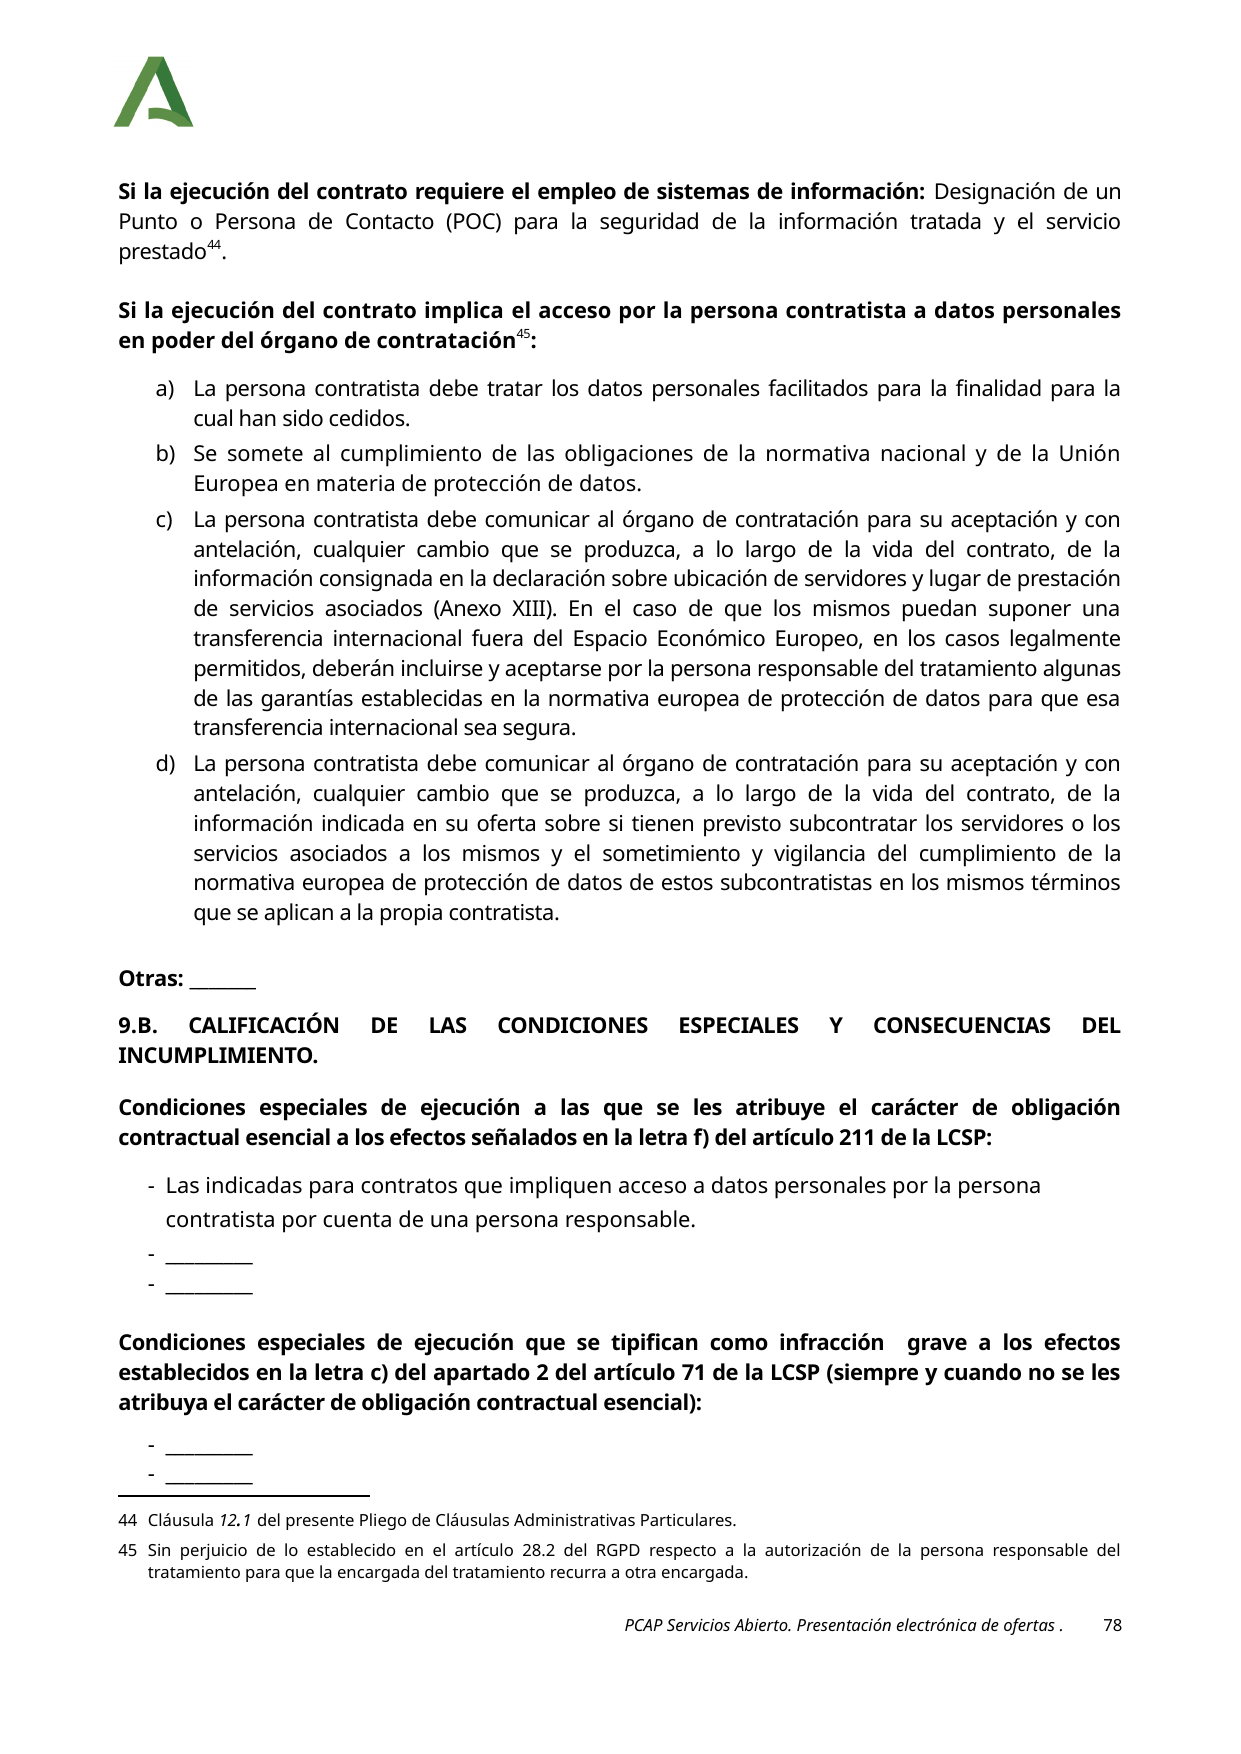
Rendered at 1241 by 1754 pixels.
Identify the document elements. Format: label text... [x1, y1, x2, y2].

list La persona contratista debe comunicar al órgano de contratación para su aceptación y con antelación, cualquier cambio que se produzca, a lo largo de la vida del contrato, de la información indicada en su oferta sobre si tienen previsto subcontratar los servidores o los servicios asociados a los mismos y el sometimiento y vigilancia del cumplimiento de la normativa europea de protección de datos de estos subcontratistas en los mismos términos que se aplican a la propia contratista. [155, 748, 1122, 927]
text - _________ [148, 1268, 1122, 1298]
list Se somete al cumplimiento de las obligaciones de la normativa nacional y de la Unión Europea en materia de protección de datos. [155, 438, 1122, 498]
text - _________ [148, 1238, 1122, 1268]
list La persona contratista debe comunicar al órgano de contratación para su aceptación y con antelación, cualquier cambio que se produzca, a lo largo de la vida del contrato, de la información consignada en la declaración sobre ubicación de servidores y lugar de prestación de servicios asociados (Anexo XIII). En el caso de que los mismos puedan suponer una transferencia internacional fuera del Espacio Económico Europeo, en los casos legalmente permitidos, deberán incluirse y aceptarse por la persona responsable del tratamiento algunas de las garantías establecidas en la normativa europea de protección de datos para que esa transferencia internacional sea segura. [155, 504, 1122, 742]
text - _________ [148, 1428, 1122, 1458]
text - _________ [148, 1458, 1122, 1488]
text Si la ejecución del contrato implica el acceso por la persona contratista a datos personales en poder del órgano de contratación: [118, 296, 1122, 355]
list La persona contratista debe tratar los datos personales facilitados para la finalidad para la cual han sido cedidos. [155, 373, 1122, 432]
text Condiciones especiales de ejecución a las que se les atribuye el carácter de obligación contractual esencial a los efectos señalados en la letra f) del artículo 211 de la LCSP: [118, 1092, 1122, 1152]
text Sin perjuicio de lo establecido en el artículo 28.2 del RGPD respecto a la autorización de la persona responsable del tratamiento para que la encargada del tratamiento recurra a otra encargada. [118, 1538, 1122, 1584]
picture [109, 52, 198, 131]
text 9.B. CALIFICACIÓN DE LAS CONDICIONES ESPECIALES Y CONSECUENCIAS DEL INCUMPLIMIENTO. [118, 1010, 1122, 1070]
text - Las indicadas para contratos que impliquen acceso a datos personales por la persona contratista por cuenta de una persona responsable. [148, 1170, 1122, 1234]
text Cláusula 12.1 del presente Pliego de Cláusulas Administrativas Particulares. [118, 1502, 1122, 1532]
text Otras: _______ [118, 963, 1122, 992]
text Si la ejecución del contrato requiere el empleo de sistemas de información: Designación de un Punto o Persona de Contacto (POC) para la seguridad de la información tratada y el servicio prestado. [118, 176, 1122, 266]
text Condiciones especiales de ejecución que se tipifican como infracción grave a los efectos establecidos en la letra c) del apartado 2 del artículo 71 de la LCSP (siempre y cuando no se les atribuya el carácter de obligación contractual esencial): [118, 1327, 1122, 1417]
